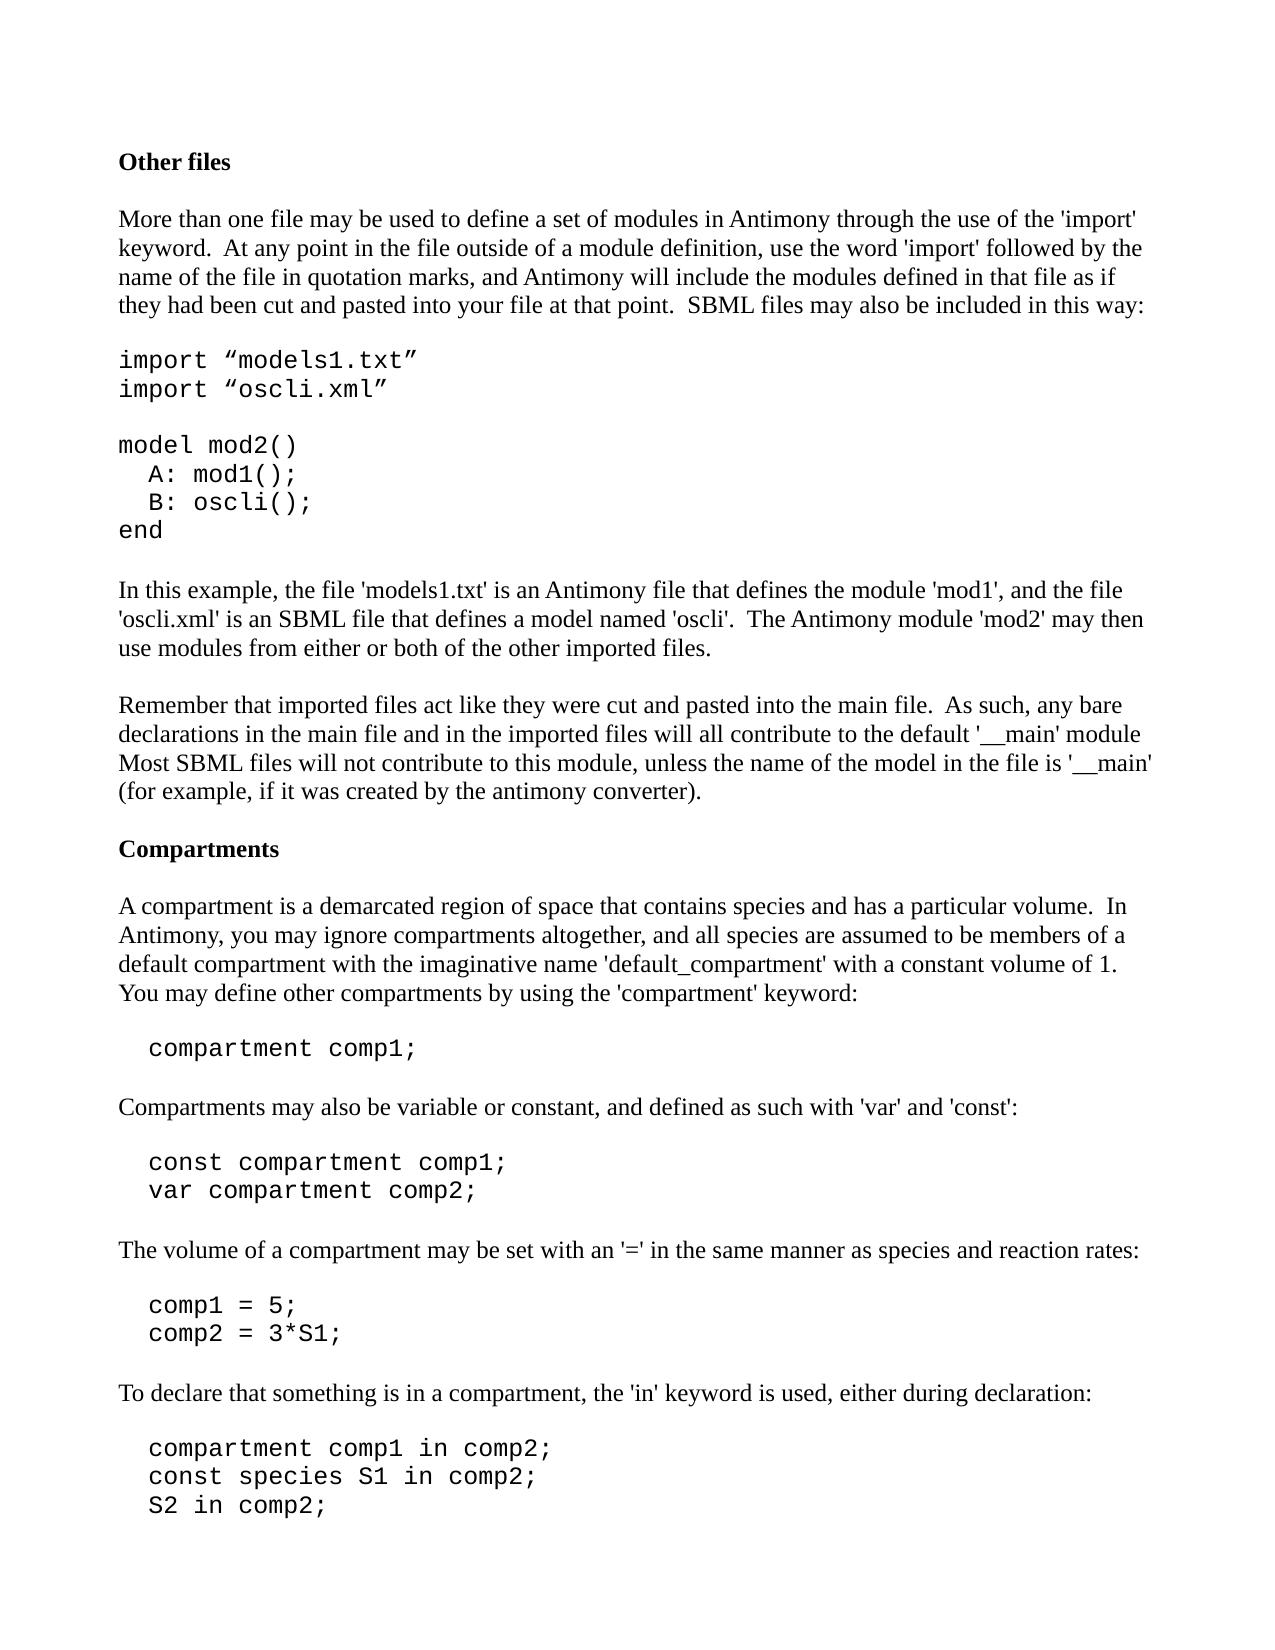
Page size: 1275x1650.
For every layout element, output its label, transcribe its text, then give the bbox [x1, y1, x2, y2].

text Other files [118, 147, 1157, 176]
text compartment comp1; [118, 1035, 1157, 1063]
text import “oscli.xml” [118, 376, 1157, 405]
text model mod2() [118, 433, 1157, 461]
text compartment comp1 in comp2; [118, 1436, 1157, 1464]
text In this example, the file 'models1.txt' is an Antimony file that defines the module 'mod1', and the file 'oscli.xml' is an SBML file that defines a model named 'oscli'. The Antimony module 'mod2' may then use modules from either or both of the other imported files. [118, 575, 1157, 661]
text comp2 = 3*S1; [118, 1321, 1157, 1349]
text var compartment comp2; [118, 1178, 1157, 1206]
text comp1 = 5; [118, 1293, 1157, 1321]
text B: oscli(); [118, 490, 1157, 518]
text end [118, 518, 1157, 546]
text More than one file may be used to define a set of modules in Antimony through the use of the 'import' keyword. At any point in the file outside of a module definition, use the word 'import' followed by the name of the file in quotation marks, and Antimony will include the modules defined in that file as if they had been cut and pasted into your file at that point. SBML files may also be included in this way: [118, 204, 1157, 319]
text Compartments [118, 834, 1157, 863]
text Compartments may also be variable or constant, and defined as such with 'var' and 'const': [118, 1092, 1157, 1121]
text const compartment comp1; [118, 1150, 1157, 1178]
text A: mod1(); [118, 461, 1157, 490]
text The volume of a compartment may be set with an '=' in the same manner as species and reaction rates: [118, 1235, 1157, 1264]
text const species S1 in comp2; [118, 1464, 1157, 1492]
text To declare that something is in a compartment, the 'in' keyword is used, either during declaration: [118, 1378, 1157, 1407]
text S2 in comp2; [118, 1492, 1157, 1521]
text Remember that imported files act like they were cut and pasted into the main file. As such, any bare declarations in the main file and in the imported files will all contribute to the default '__main' module Most SBML files will not contribute to this module, unless the name of the model in the file is '__main' (for example, if it was created by the antimony converter). [118, 690, 1157, 805]
text A compartment is a demarcated region of space that contains species and has a particular volume. In Antimony, you may ignore compartments altogether, and all species are assumed to be members of a default compartment with the imaginative name 'default_compartment' with a constant volume of 1. You may define other compartments by using the 'compartment' keyword: [118, 891, 1157, 1006]
text import “models1.txt” [118, 348, 1157, 376]
